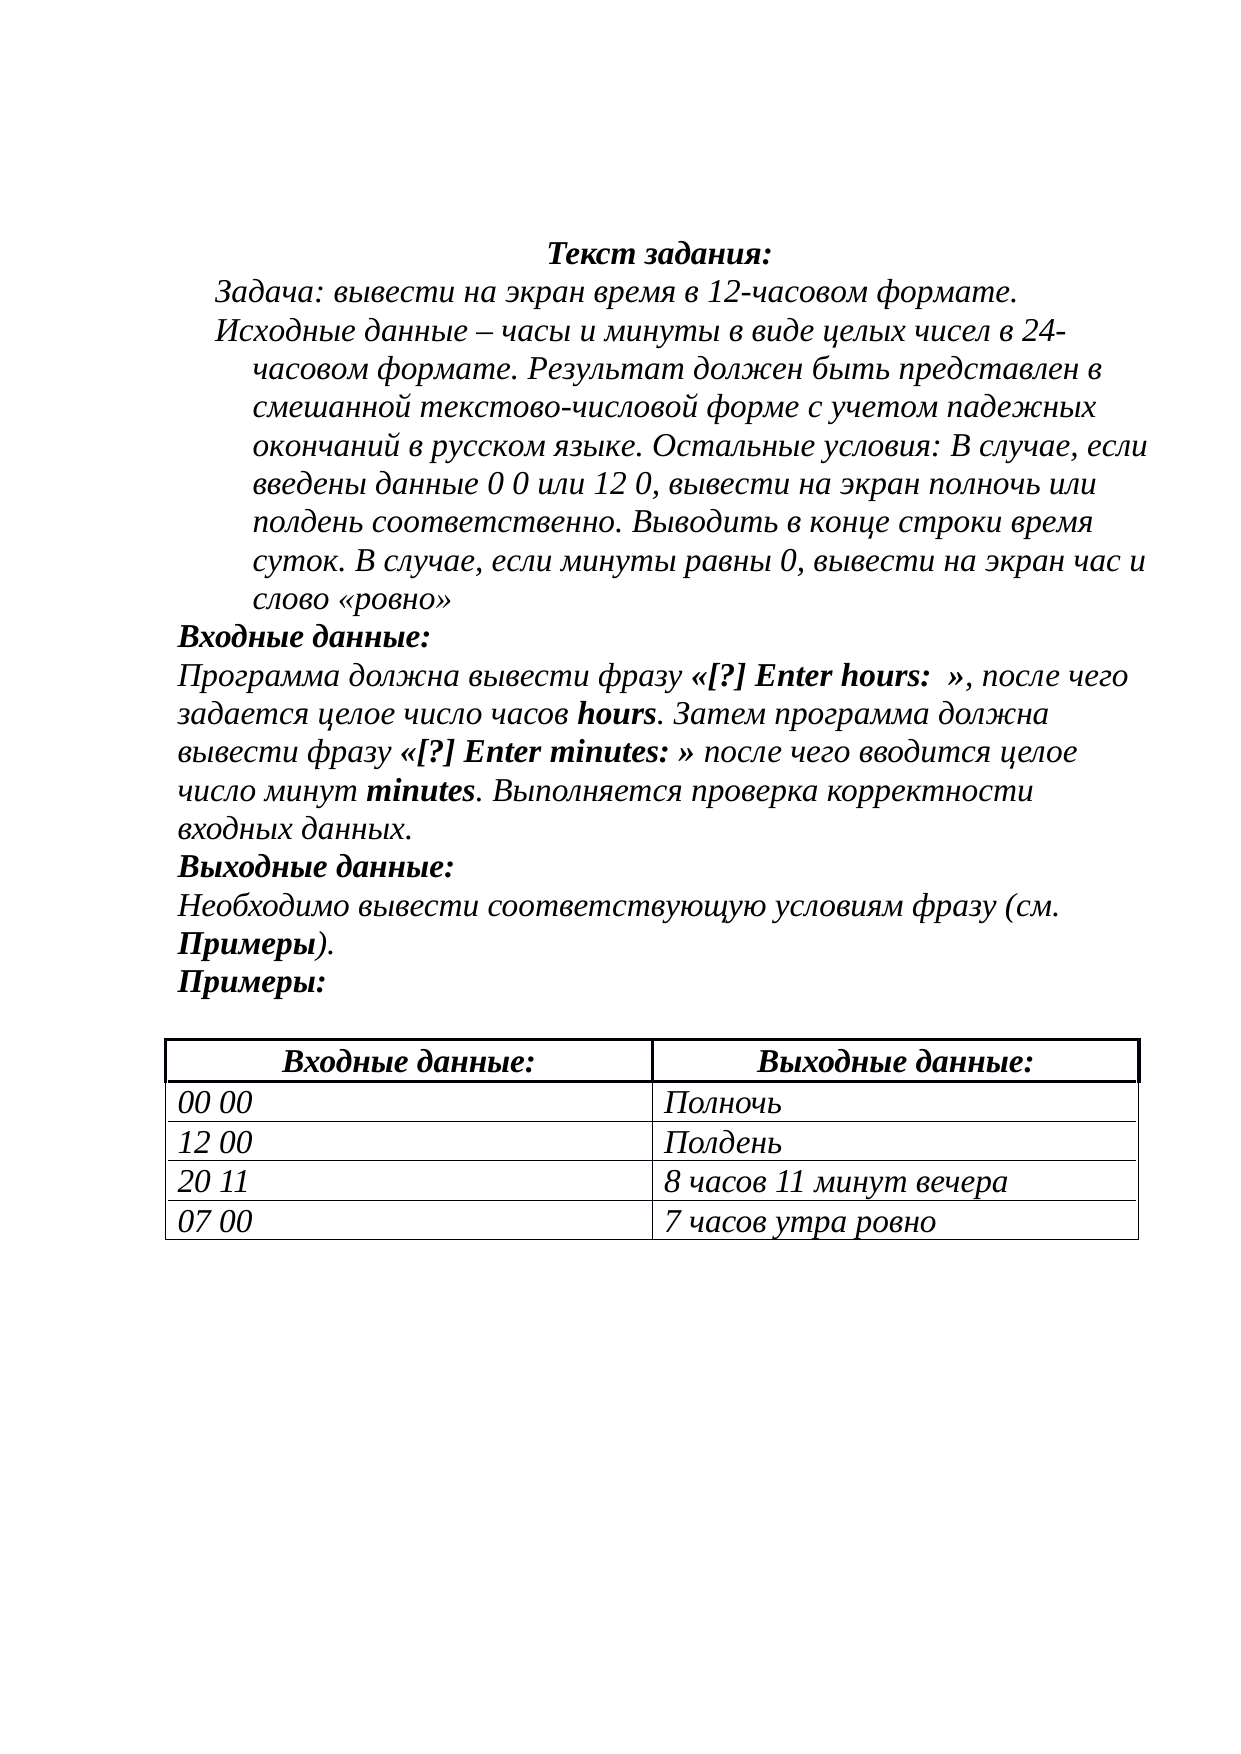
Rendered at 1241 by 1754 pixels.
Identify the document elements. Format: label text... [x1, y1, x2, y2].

text Выходные данные: [177, 846, 1152, 885]
table_cell 7 часов утра ровно [653, 1200, 1138, 1239]
table_cell 8 часов 11 минут вечера [653, 1160, 1138, 1200]
table_header Выходные данные: [654, 1041, 1137, 1079]
table_cell Полночь [653, 1080, 1138, 1121]
table_cell 20 11 [166, 1160, 652, 1200]
list Задача: вывести на экран время в 12-часовом формате. [215, 271, 1152, 310]
table_cell 07 00 [166, 1200, 652, 1239]
table_header Входные данные: [167, 1041, 651, 1079]
table_cell 12 00 [166, 1121, 652, 1160]
text Входные данные: [177, 616, 1152, 655]
text Программа должна вывести фразу «[?] Enter hours: », после чего задается целое число часов hours. Затем программа должна вывести фразу «[?] Enter minutes: » после чего вводится целое число минут minutes. Выполняется проверка корректности входных данных. [177, 655, 1152, 846]
text Текст задания: [472, 233, 1152, 271]
list Исходные данные – часы и минуты в виде целых чисел в 24-часовом формате. Результат должен быть представлен в смешанной текстово-числовой форме с учетом падежных окончаний в русском языке. Остальные условия: В случае, если введены данные 0 0 или 12 0, вывести на экран полночь или полдень соответственно. Выводить в конце строки время суток. В случае, если минуты равны 0, вывести на экран час и слово «ровно» [215, 310, 1152, 616]
text Примеры: [177, 961, 1152, 1000]
table_cell 00 00 [166, 1080, 652, 1121]
table_cell Полдень [653, 1121, 1138, 1160]
text Необходимо вывести соответствующую условиям фразу (см. Примеры). [177, 885, 1152, 961]
